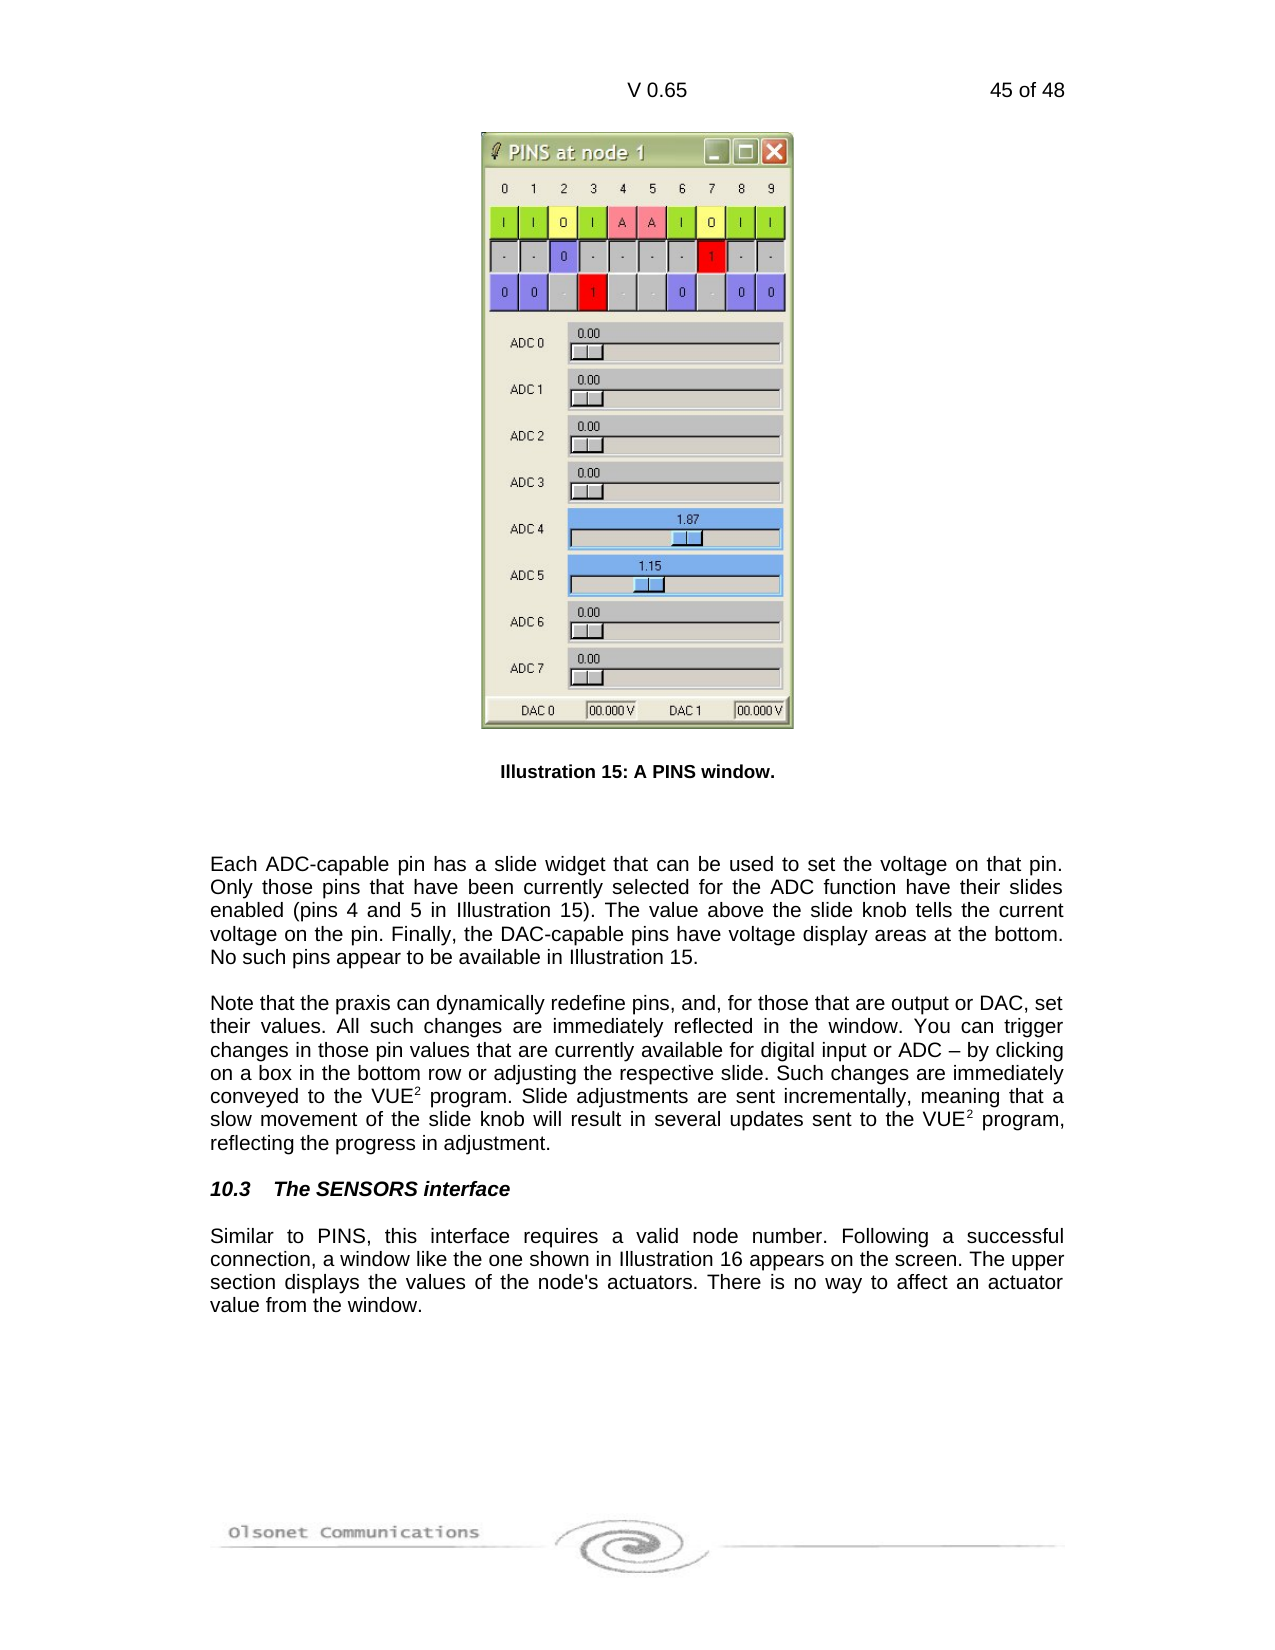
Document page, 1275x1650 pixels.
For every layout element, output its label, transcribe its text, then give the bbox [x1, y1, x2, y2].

text Each ADC-capable pin has a slide widget that can be used to set the voltage on that pin. Only those pins that have been currently selected for the ADC function have their slides enabled (pins 4 and 5 in Illustration 15). The value above the slide knob tells the current voltage on the pin. Finally, the DAC-capable pins have voltage display areas at the bottom. No such pins appear to be available in Illustration 15. [210, 852, 1065, 969]
picture [481, 132, 794, 729]
text Similar to PINS, this interface requires a valid node number. Following a successful connection, a window like the one shown in Illustration 16 appears on the screen. The upper section displays the values of the node's actuators. There is no way to affect an actuator value from the window. [210, 1224, 1065, 1317]
text Note that the praxis can dynamically redefine pins, and, for those that are output or DAC, set their values. All such changes are immediately reflected in the window. You can trigger changes in those pin values that are currently available for digital input or ADC – by clicking on a box in the bottom row or adjusting the respective slide. Such changes are immediately conveyed to the VUE2 program. Slide adjustments are sent incrementally, meaning that a slow movement of the slide knob will result in several updates sent to the VUE2 program, reflecting the progress in adjustment. [210, 992, 1065, 1154]
subtitle The SENSORS interface [210, 1178, 1065, 1201]
text Illustration 15: A PINS window. [481, 762, 794, 783]
picture [210, 1504, 1065, 1596]
